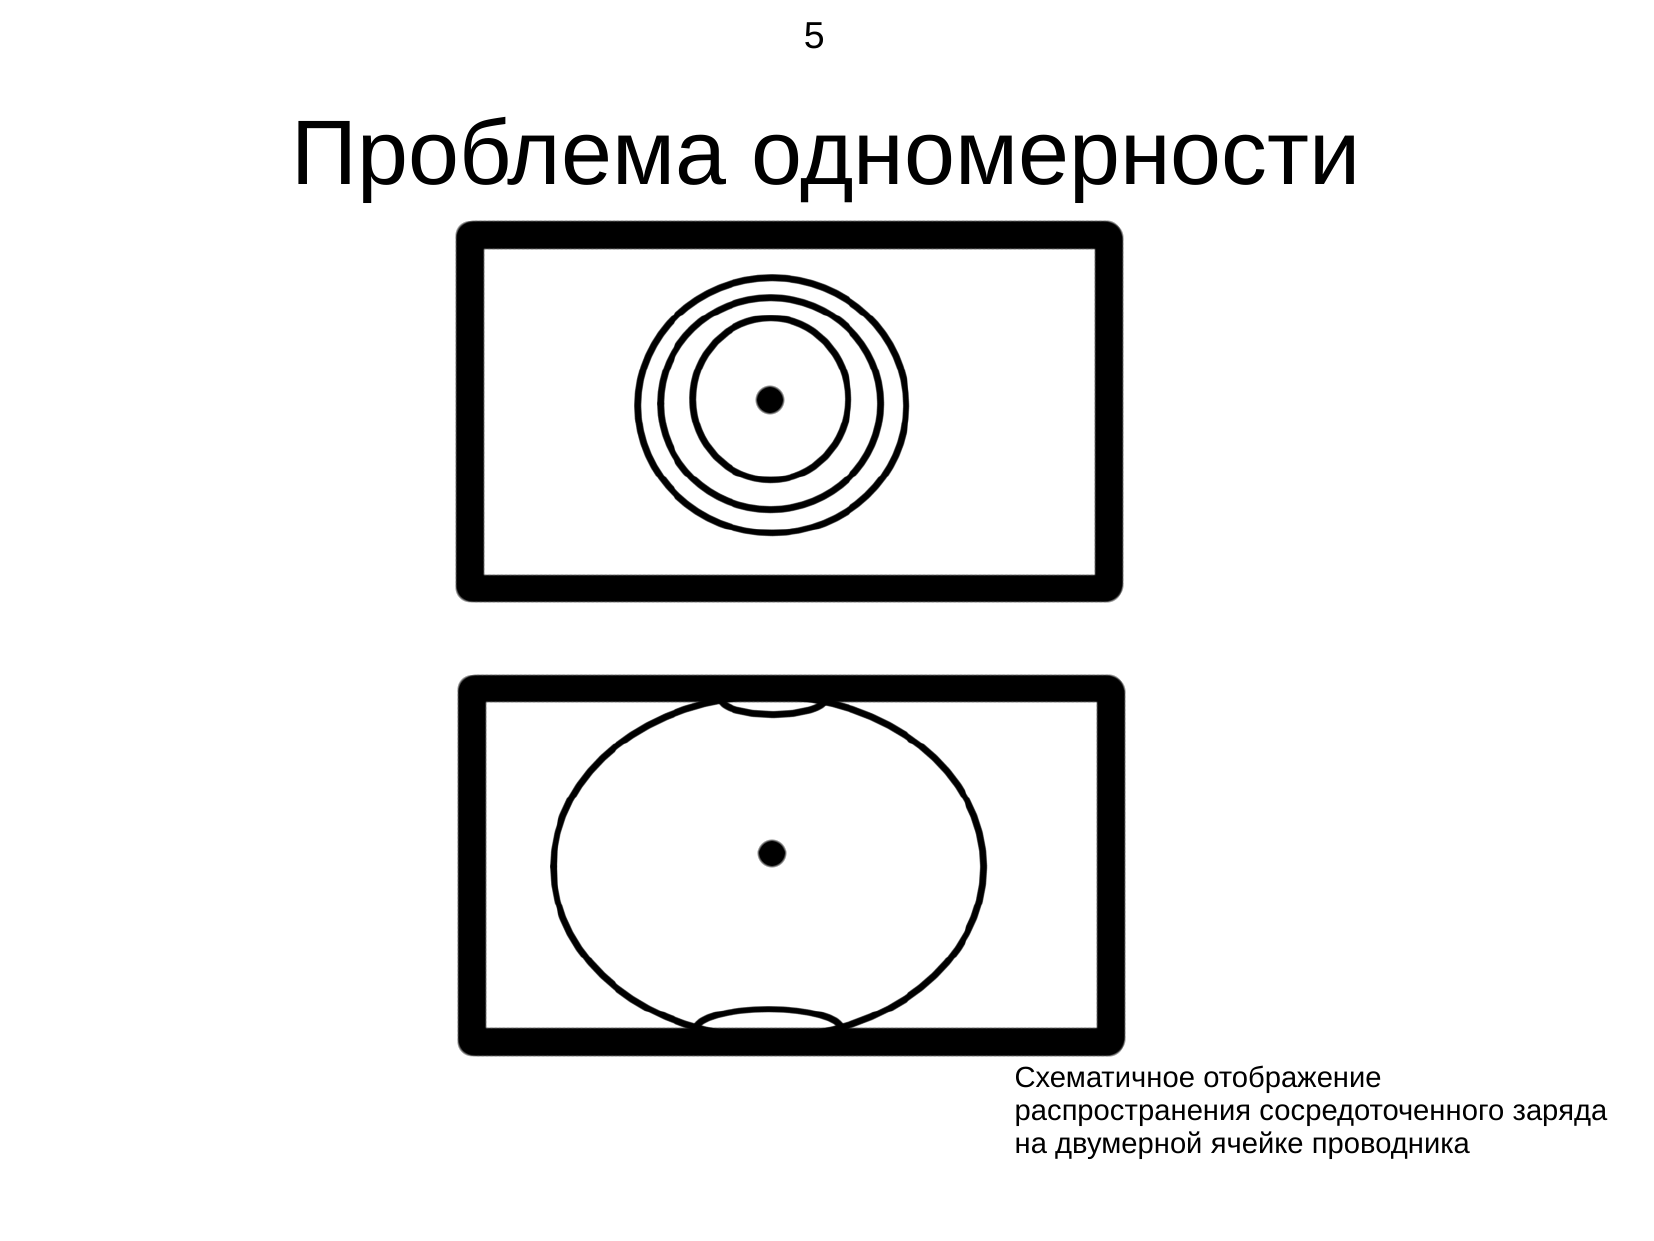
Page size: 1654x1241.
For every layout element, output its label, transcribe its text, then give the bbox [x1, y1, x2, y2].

title Проблема одномерности [82, 49, 1571, 257]
text_box Схематичное отображение распространения сосредоточенного заряда на двумерной ячейке проводника [999, 1054, 1636, 1201]
text_box [518, 0, 1111, 71]
picture [441, 209, 1141, 1066]
